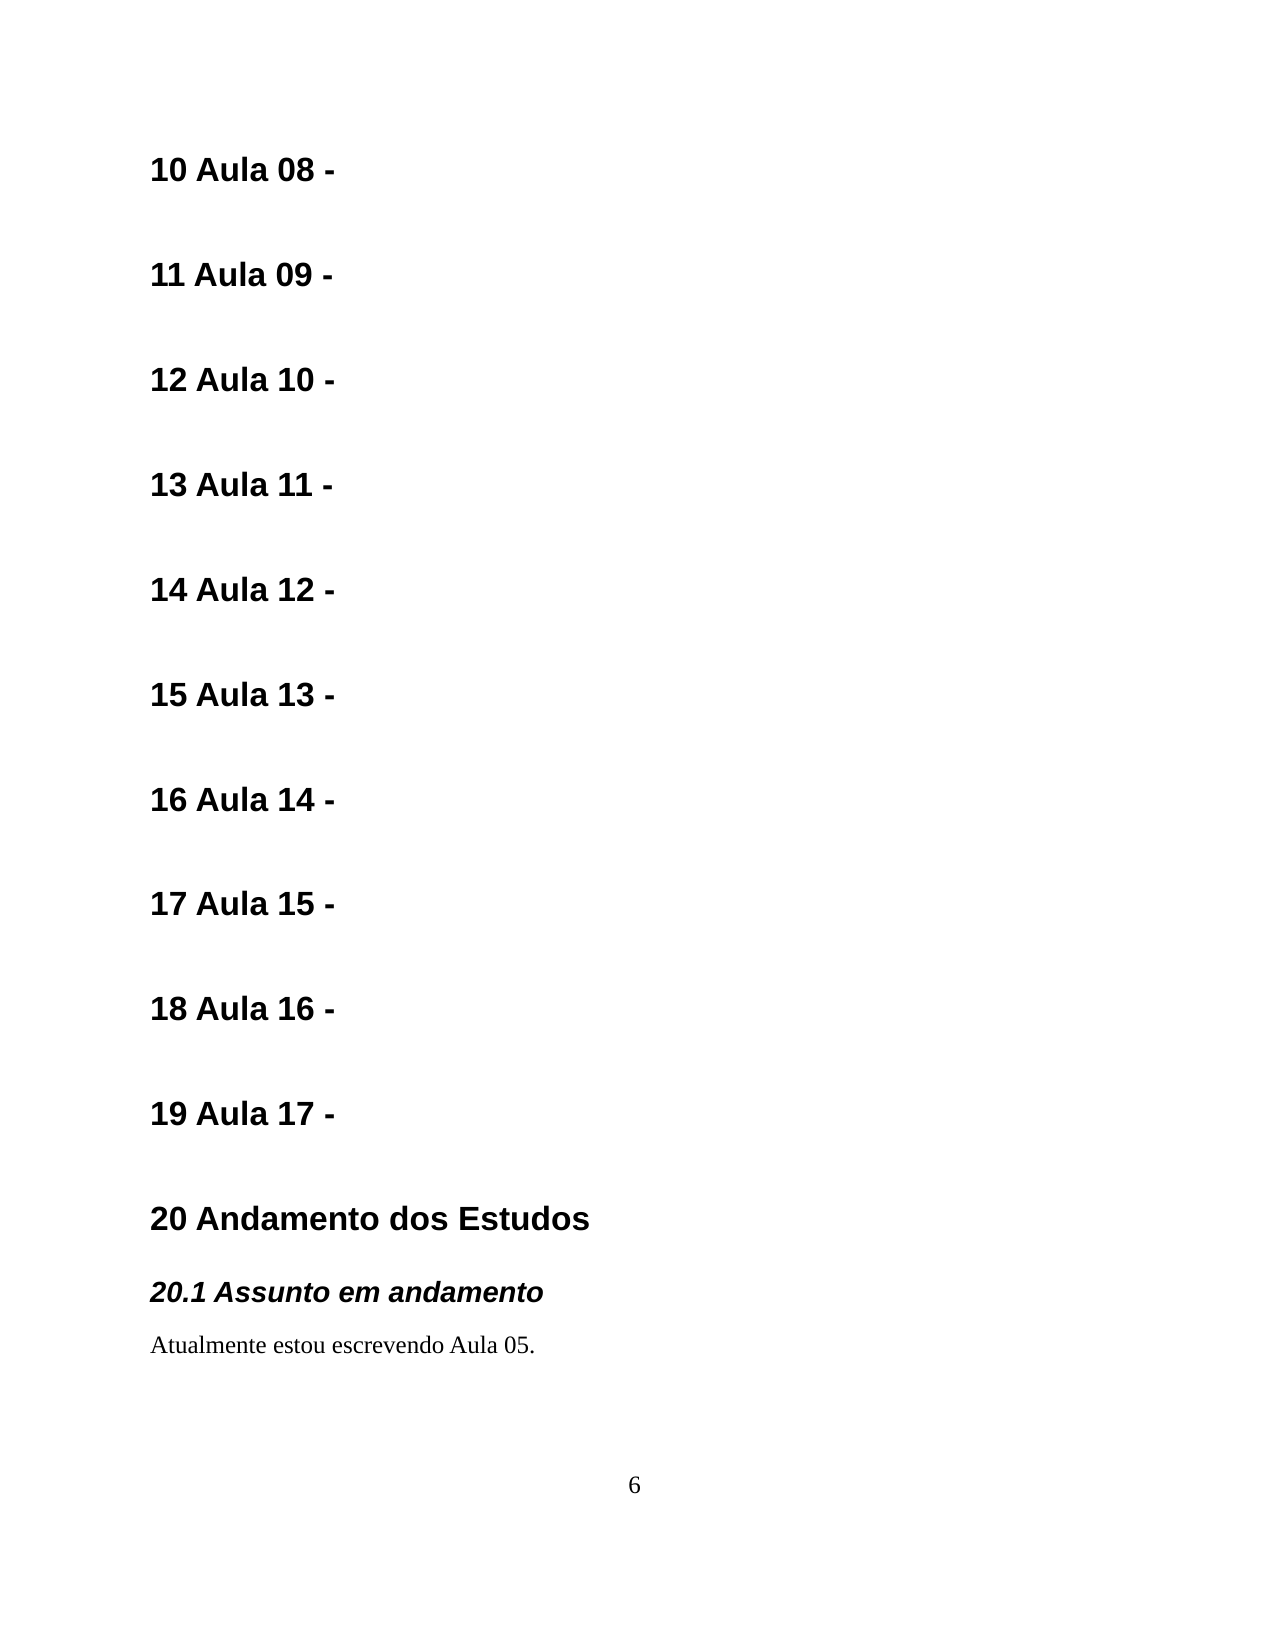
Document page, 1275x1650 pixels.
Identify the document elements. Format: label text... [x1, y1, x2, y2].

subtitle 18 Aula 16 - [150, 989, 1125, 1028]
subtitle 17 Aula 15 - [150, 884, 1125, 923]
subtitle 15 Aula 13 - [150, 674, 1125, 713]
subtitle 20.1 Assunto em andamento [150, 1275, 1125, 1309]
subtitle 11 Aula 09 - [150, 255, 1125, 293]
subtitle 19 Aula 17 - [150, 1094, 1125, 1133]
subtitle 14 Aula 12 - [150, 569, 1125, 608]
text Atualmente estou escrevendo Aula 05. [150, 1330, 1125, 1388]
subtitle 10 Aula 08 - [150, 150, 1125, 189]
subtitle 20 Andamento dos Estudos [150, 1199, 1125, 1238]
subtitle 12 Aula 10 - [150, 360, 1125, 398]
subtitle 16 Aula 14 - [150, 779, 1125, 818]
subtitle 13 Aula 11 - [150, 465, 1125, 503]
